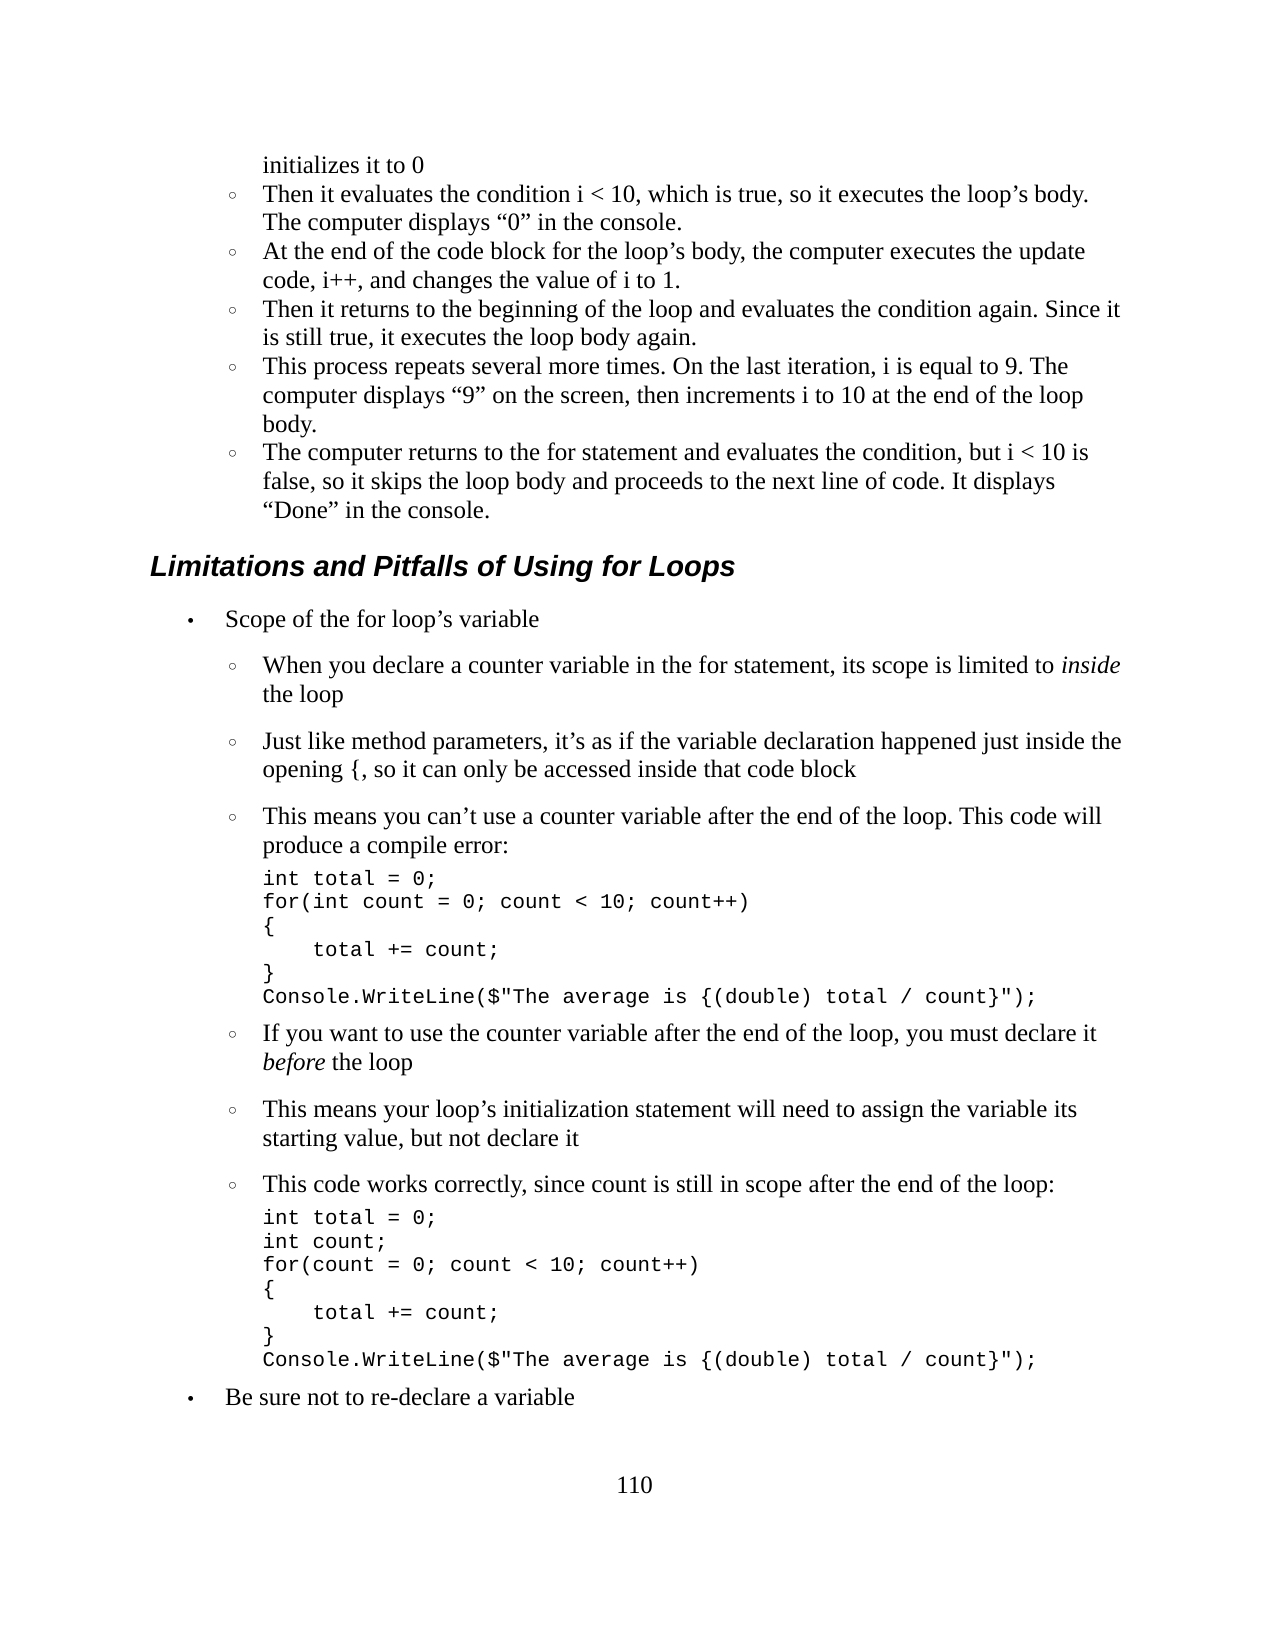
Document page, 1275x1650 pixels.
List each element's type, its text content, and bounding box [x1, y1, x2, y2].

list The computer returns to the for statement and evaluates the condition, but i < 10 is false, so it skips the loop body and proceeds to the next line of code. It displays “Done” in the console. [225, 437, 1125, 524]
list total += count; [225, 1302, 1125, 1325]
list This means your loop’s initialization statement will need to assign the variable its starting value, but not declare it [225, 1094, 1125, 1151]
list for(count = 0; count < 10; count++) [225, 1254, 1125, 1278]
list int total = 0; [225, 868, 1125, 891]
list } [225, 1325, 1125, 1349]
list total += count; [225, 939, 1125, 962]
list initializes it to 0 [225, 150, 1125, 179]
list } [225, 962, 1125, 986]
list If you want to use the counter variable after the end of the loop, you must declare it before the loop [225, 1018, 1125, 1076]
list Then it evaluates the condition i < 10, which is true, so it executes the loop’s body. The computer displays “0” in the console. [225, 179, 1125, 236]
list Then it returns to the beginning of the loop and evaluates the condition again. Since it is still true, it executes the loop body again. [225, 294, 1125, 351]
list { [225, 1278, 1125, 1302]
list for(int count = 0; count < 10; count++) [225, 891, 1125, 915]
list { [225, 915, 1125, 939]
list Scope of the for loop’s variable [187, 604, 1125, 632]
list Console.WriteLine($"The average is {(double) total / count}"); [225, 1349, 1125, 1373]
list When you declare a counter variable in the for statement, its scope is limited to inside the loop [225, 650, 1125, 708]
list This code works correctly, since count is still in scope after the end of the loop: [225, 1169, 1125, 1198]
list Console.WriteLine($"The average is {(double) total / count}"); [225, 986, 1125, 1009]
subtitle Limitations and Pitfalls of Using for Loops [150, 549, 1125, 582]
list This process repeats several more times. On the last iteration, i is equal to 9. The computer displays “9” on the screen, then increments i to 10 at the end of the loop body. [225, 351, 1125, 437]
list Just like method parameters, it’s as if the variable declaration happened just inside the opening {, so it can only be accessed inside that code block [225, 726, 1125, 783]
list This means you can’t use a counter variable after the end of the loop. This code will produce a compile error: [225, 801, 1125, 859]
list int total = 0; [225, 1207, 1125, 1231]
list int count; [225, 1231, 1125, 1254]
list At the end of the code block for the loop’s body, the computer executes the update code, i++, and changes the value of i to 1. [225, 236, 1125, 294]
list Be sure not to re-declare a variable [187, 1382, 1125, 1410]
